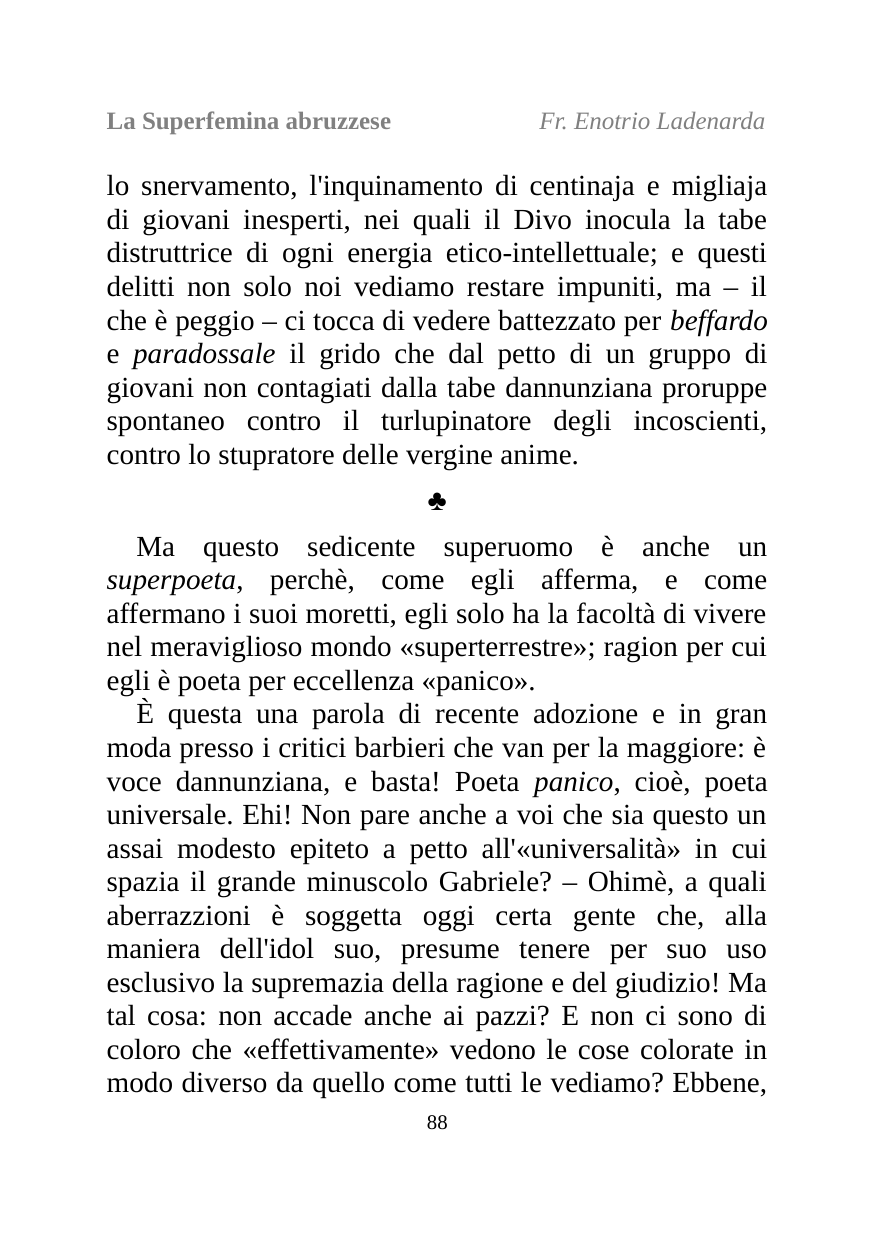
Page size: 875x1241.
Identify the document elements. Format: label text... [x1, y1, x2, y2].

text ♣ [106, 483, 768, 516]
text Ma questo sedicente superuomo è anche un superpoeta, perchè, come egli afferma, e come affermano i suoi moretti, egli solo ha la facoltà di vivere nel meraviglioso mondo «superterrestre»; ragion per cui egli è poeta per eccellenza «panico». [106, 529, 768, 697]
text lo snervamento, l'inquinamento di centinaja e migliaja di giovani inesperti, nei quali il Divo inocula la tabe distruttrice di ogni energia etico-intellettuale; e questi delitti non solo noi vediamo restare impuniti, ma – il che è peggio – ci tocca di vedere battezzato per beffardo e paradossale il grido che dal petto di un gruppo di giovani non contagiati dalla tabe dannunziana proruppe spontaneo contro il turlupinatore degli incoscienti, contro lo stupratore delle vergine anime. [106, 168, 768, 470]
text È questa una parola di recente adozione e in gran moda presso i critici barbieri che van per la maggiore: è voce dannunziana, e basta! Poeta panico, cioè, poeta universale. Ehi! Non pare anche a voi che sia questo un assai modesto epiteto a petto all'«universalità» in cui spazia il grande minuscolo Gabriele? – Ohimè, a quali aberrazzioni è soggetta oggi certa gente che, alla maniera dell'idol suo, presume tenere per suo uso esclusivo la supremazia della ragione e del giudizio! Ma tal cosa: non accade anche ai pazzi? E non ci sono di coloro che «effettivamente» vedono le cose colorate in modo diverso da quello come tutti le vediamo? Ebbene, [106, 697, 768, 1099]
